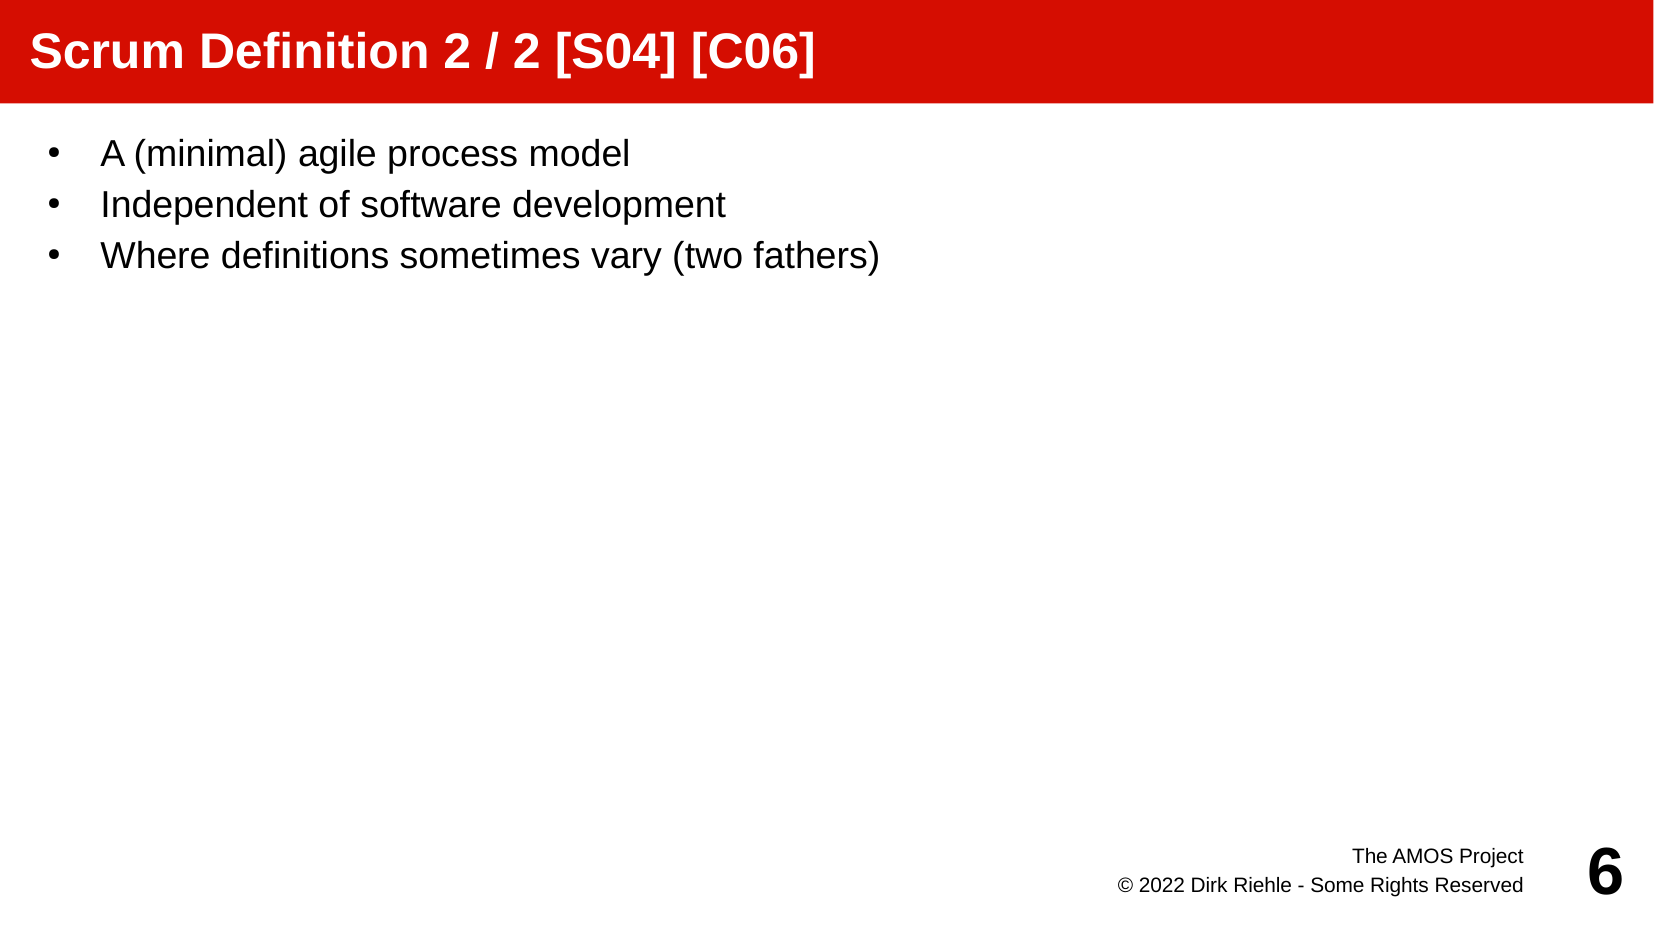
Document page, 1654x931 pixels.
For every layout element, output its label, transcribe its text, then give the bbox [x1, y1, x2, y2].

title Scrum Definition 2 / 2 [S04] [C06] [0, 0, 1654, 104]
list A (minimal) agile process model Independent of software development Where definitions sometimes vary (two fathers) [29, 132, 1625, 813]
